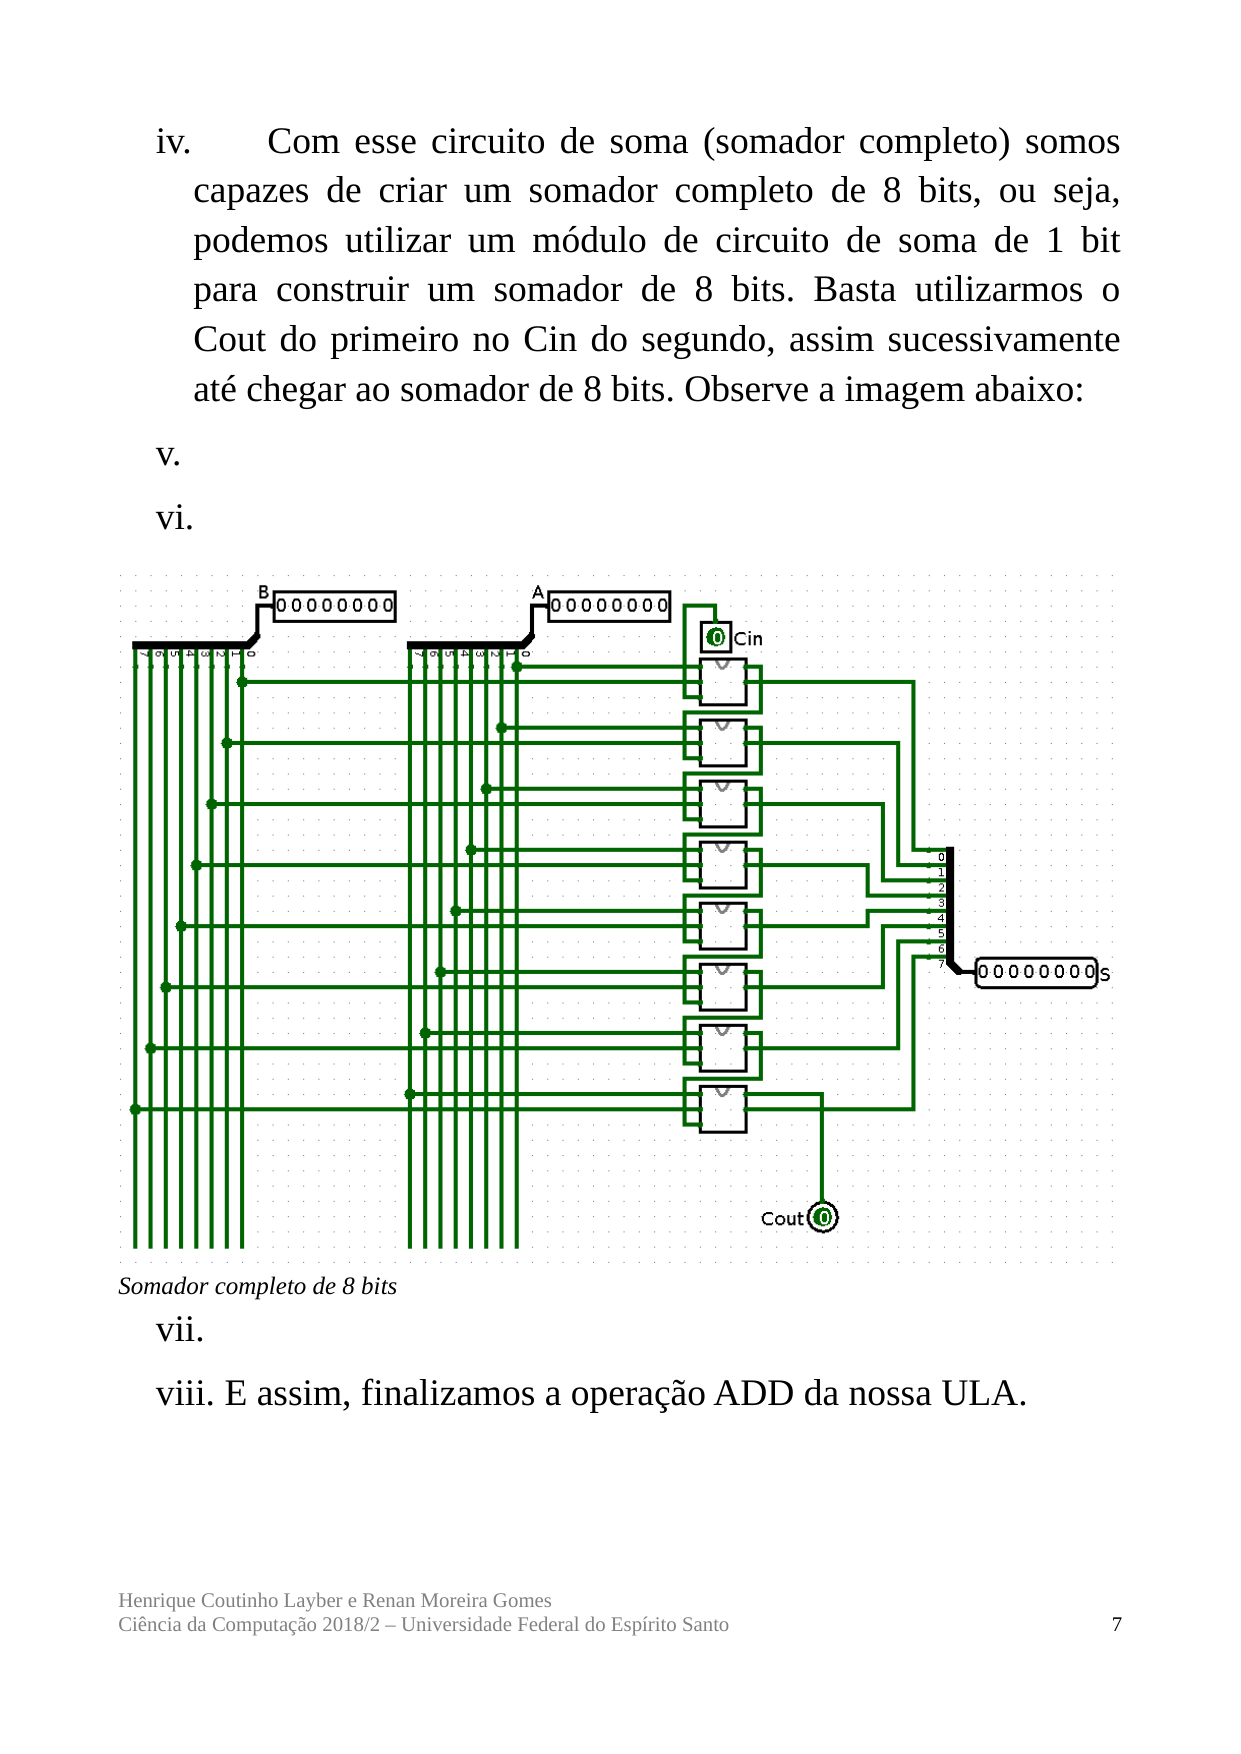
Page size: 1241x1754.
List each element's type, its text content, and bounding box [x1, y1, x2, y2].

picture [118, 571, 1123, 1266]
list Com esse circuito de soma (somador completo) somos capazes de criar um somador completo de 8 bits, ou seja, podemos utilizar um módulo de circuito de soma de 1 bit para construir um somador de 8 bits. Basta utilizarmos o Cout do primeiro no Cin do segundo, assim sucessivamente até chegar ao somador de 8 bits. Observe a imagem abaixo: [156, 118, 1122, 409]
list Somador completo de 8 bits [118, 1266, 1122, 1300]
list E assim, finalizamos a operação ADD da nossa ULA. [156, 1371, 1122, 1414]
